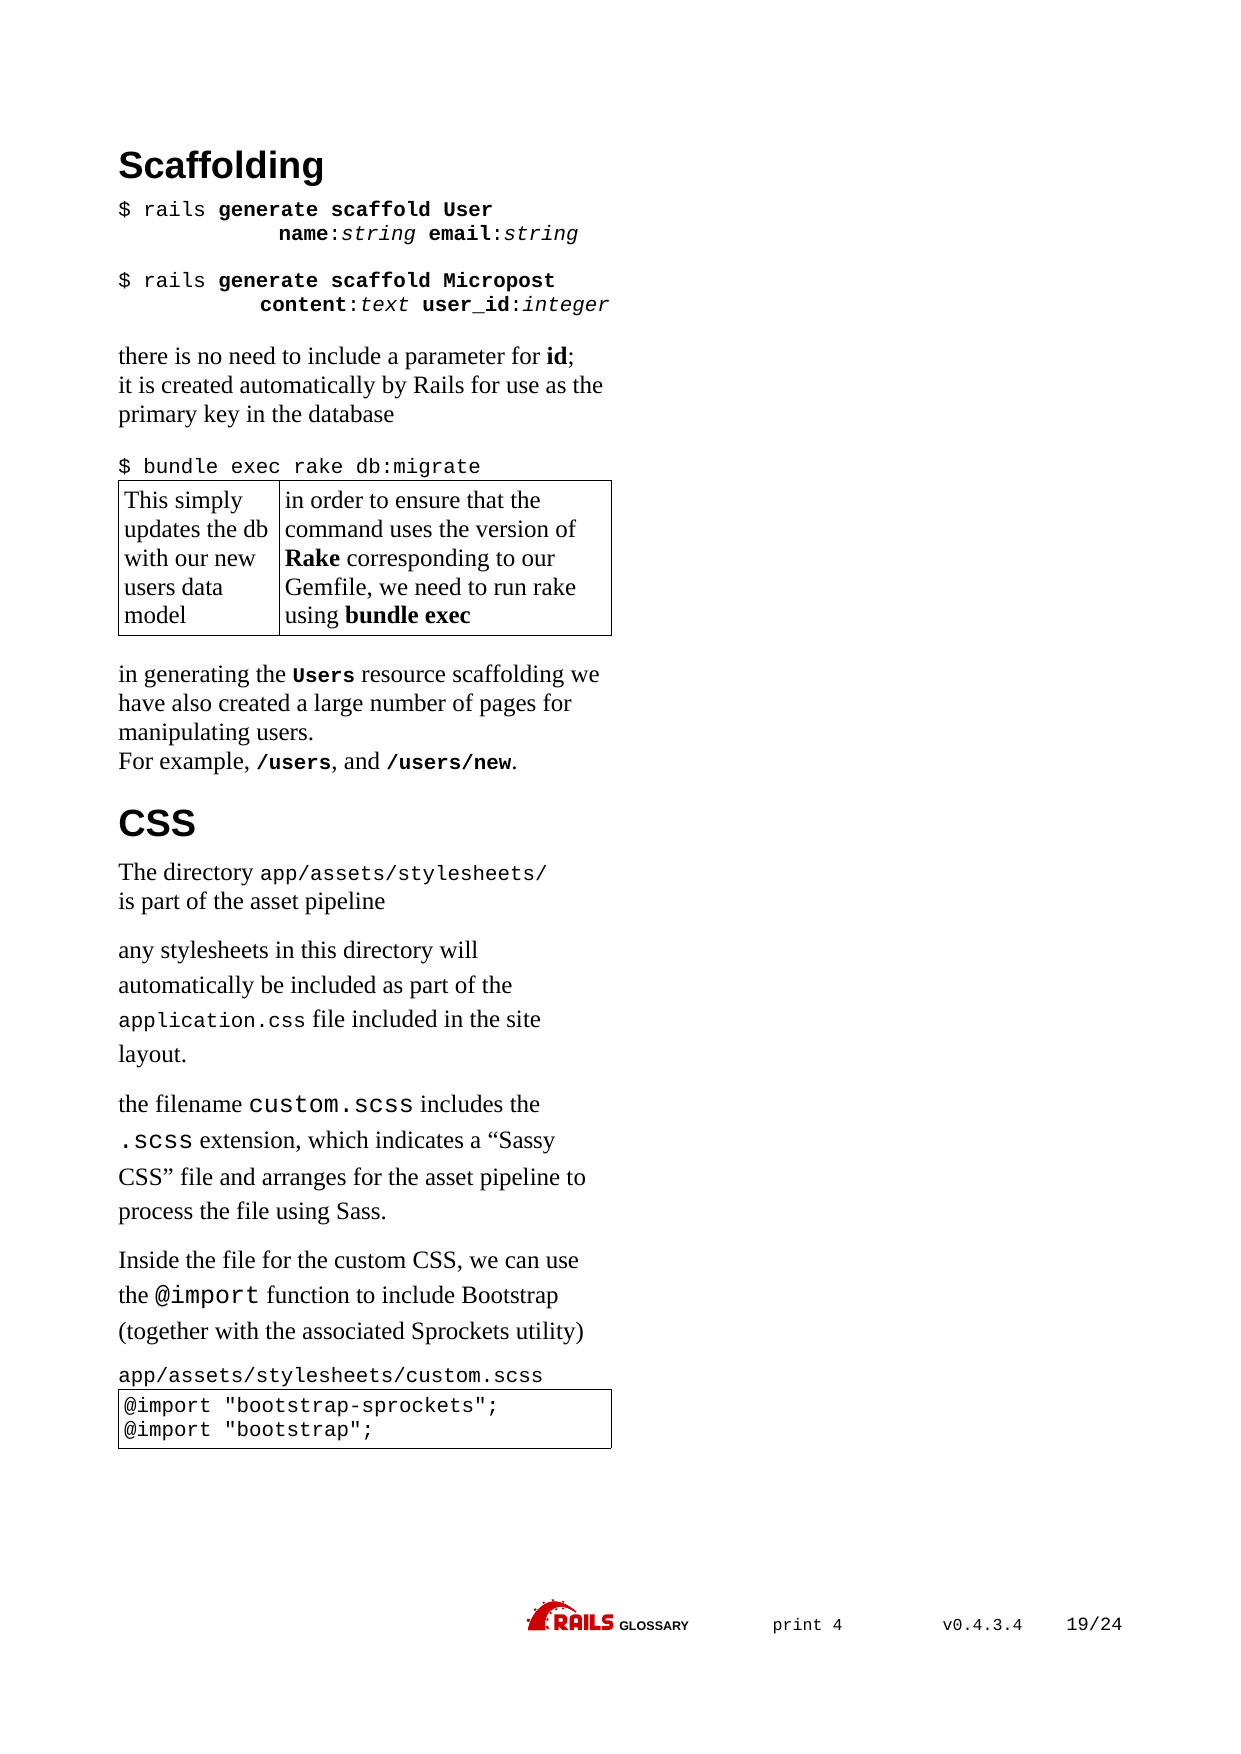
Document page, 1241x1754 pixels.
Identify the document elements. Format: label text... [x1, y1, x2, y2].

text $ rails generate scaffold User [118, 199, 611, 223]
text the filename custom.scss includes the .scss extension, which indicates a “Sassy CSS” file and arranges for the asset pipeline to process the file using Sass. [118, 1089, 611, 1225]
text $ rails generate scaffold Micropost [118, 270, 611, 294]
text For example, /users, and /users/new. [118, 746, 611, 776]
text app/assets/stylesheets/custom.scss [118, 1365, 611, 1389]
text there is no need to include a parameter for id; [118, 341, 611, 370]
text content:text user_id:integer [118, 294, 611, 317]
text name:string email:string [118, 223, 611, 247]
text $ bundle exec rake db:migrate [118, 456, 611, 480]
text primary key in the database [118, 399, 611, 427]
subtitle Scaffolding [118, 143, 611, 187]
text any stylesheets in this directory will automatically be included as part of the application.css file included in the site layout. [118, 935, 611, 1068]
subtitle CSS [118, 801, 611, 844]
table_header This simply updates the db with our new users data model [119, 481, 279, 635]
text it is created automatically by Rails for use as the [118, 370, 611, 399]
text is part of the asset pipeline [118, 886, 611, 915]
table_header @import "bootstrap-sprockets"; @import "bootstrap"; [119, 1390, 611, 1448]
text in generating the Users resource scaffolding we have also created a large number of pages for manipulating users. [118, 659, 611, 746]
table_header in order to ensure that the command uses the version of Rake corresponding to our Gemfile, we need to run rake using bundle exec [280, 481, 611, 635]
text Inside the file for the custom CSS, we can use the @import function to include Bootstrap (together with the associated Sprockets utility) [118, 1245, 611, 1345]
text The directory app/assets/stylesheets/ [118, 857, 611, 886]
